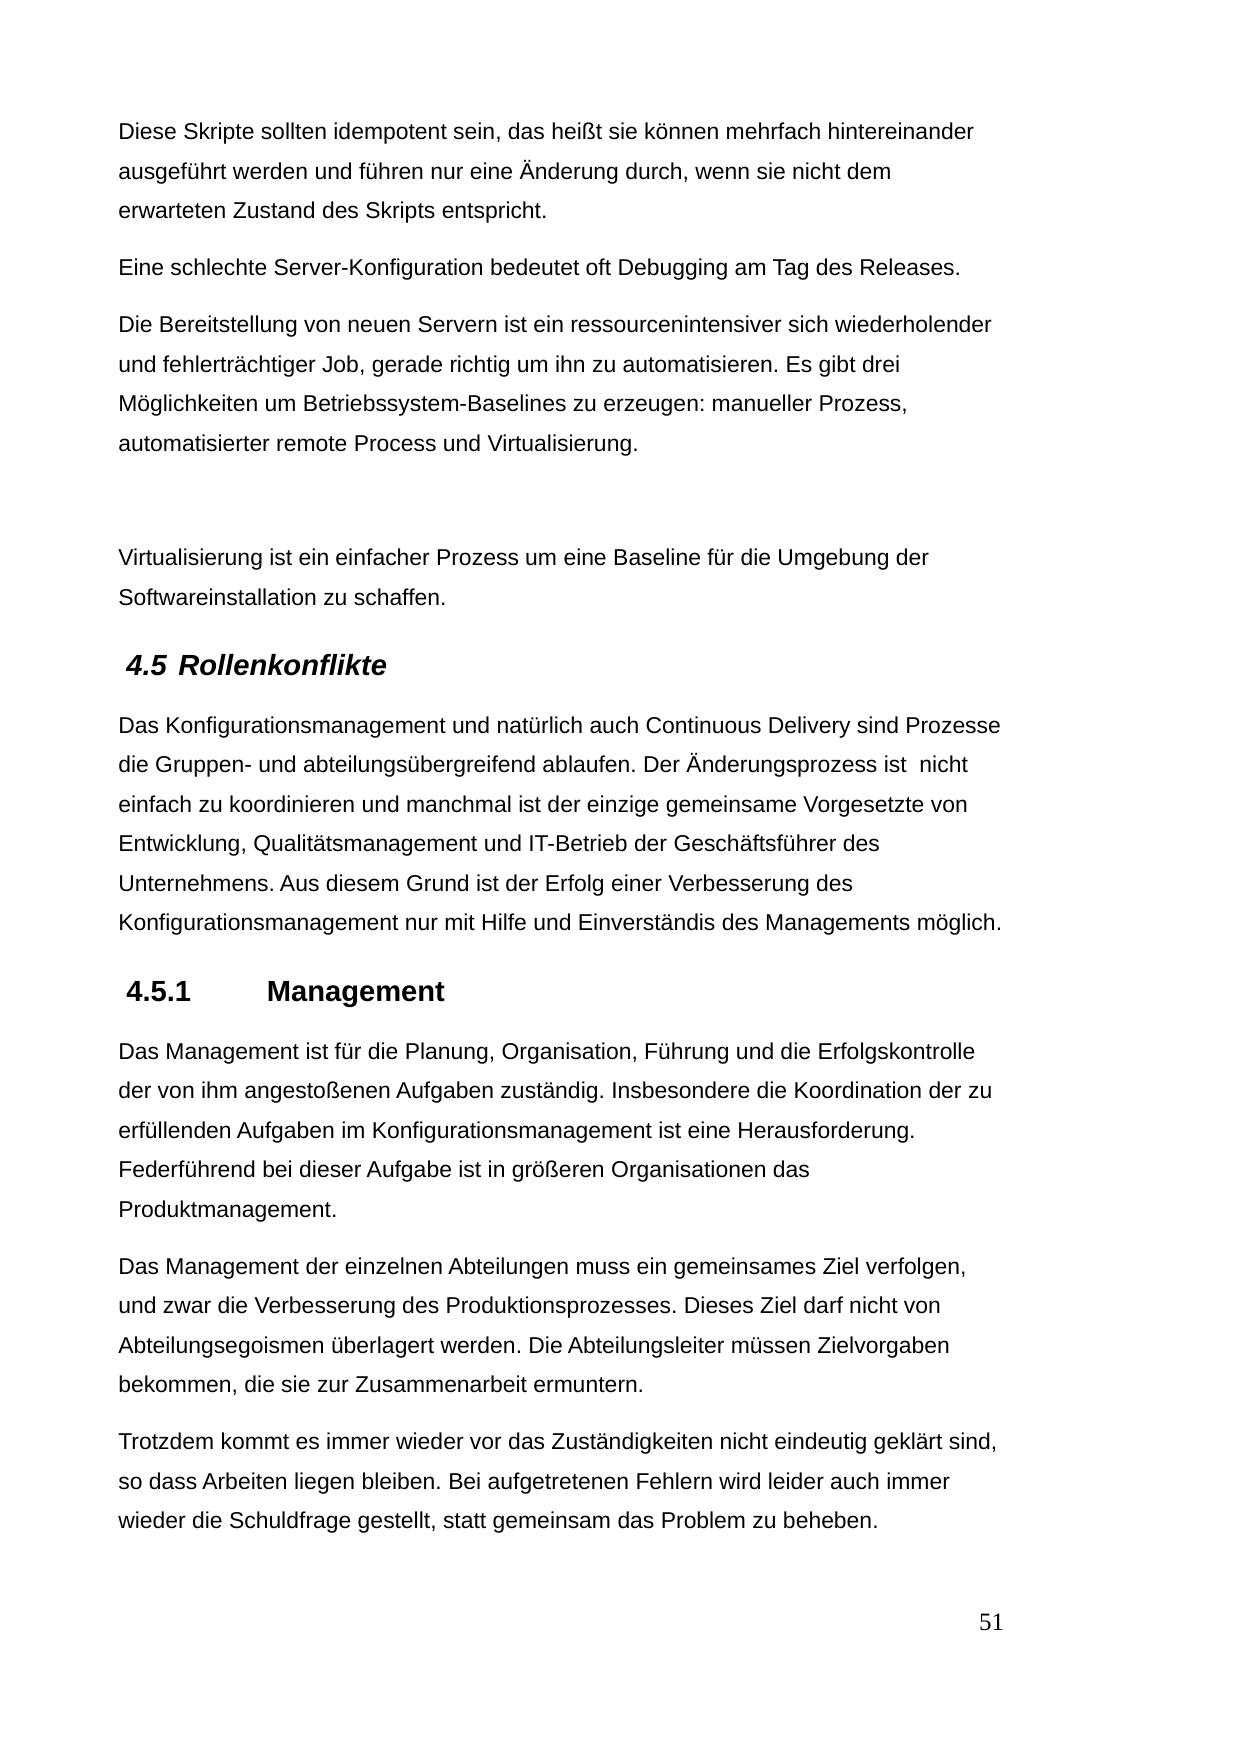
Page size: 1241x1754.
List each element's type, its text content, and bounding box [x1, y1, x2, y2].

text Trotzdem kommt es immer wieder vor das Zuständigkeiten nicht eindeutig geklärt sind, so dass Arbeiten liegen bleiben. Bei aufgetretenen Fehlern wird leider auch immer wieder die Schuldfrage gestellt, statt gemeinsam das Problem zu beheben. [118, 1428, 1004, 1534]
text Das Konfigurationsmanagement und natürlich auch Continuous Delivery sind Prozesse die Gruppen- und abteilungsübergreifend ablaufen. Der Änderungsprozess ist nicht einfach zu koordinieren und manchmal ist der einzige gemeinsame Vorgesetzte von Entwicklung, Qualitätsmanagement und IT-Betrieb der Geschäftsführer des Unternehmens. Aus diesem Grund ist der Erfolg einer Verbesserung des Konfigurationsmanagement nur mit Hilfe und Einverständis des Managements möglich. [118, 712, 1004, 936]
text Eine schlechte Server-Konfiguration bedeutet oft Debugging am Tag des Releases. [118, 254, 1004, 281]
subtitle Management [118, 974, 1004, 1007]
text Virtualisierung ist ein einfacher Prozess um eine Baseline für die Umgebung der Softwareinstallation zu schaffen. [118, 544, 1004, 610]
text Die Bereitstellung von neuen Servern ist ein ressourcenintensiver sich wiederholender und fehlerträchtiger Job, gerade richtig um ihn zu automatisieren. Es gibt drei Möglichkeiten um Betriebssystem-Baselines zu erzeugen: manueller Prozess, automatisierter remote Process und Virtualisierung. [118, 311, 1004, 456]
text Das Management der einzelnen Abteilungen muss ein gemeinsames Ziel verfolgen, und zwar die Verbesserung des Produktionsprozesses. Dieses Ziel darf nicht von Abteilungsegoismen überlagert werden. Die Abteilungsleiter müssen Zielvorgaben bekommen, die sie zur Zusammenarbeit ermuntern. [118, 1253, 1004, 1397]
text Das Management ist für die Planung, Organisation, Führung und die Erfolgskontrolle der von ihm angestoßenen Aufgaben zuständig. Insbesondere die Koordination der zu erfüllenden Aufgaben im Konfigurationsmanagement ist eine Herausforderung. Federführend bei dieser Aufgabe ist in größeren Organisationen das Produktmanagement. [118, 1038, 1004, 1222]
text Diese Skripte sollten idempotent sein, das heißt sie können mehrfach hintereinander ausgeführt werden und führen nur eine Änderung durch, wenn sie nicht dem erwarteten Zustand des Skripts entspricht. [118, 118, 1004, 223]
subtitle Rollenkonflikte [118, 648, 1004, 682]
